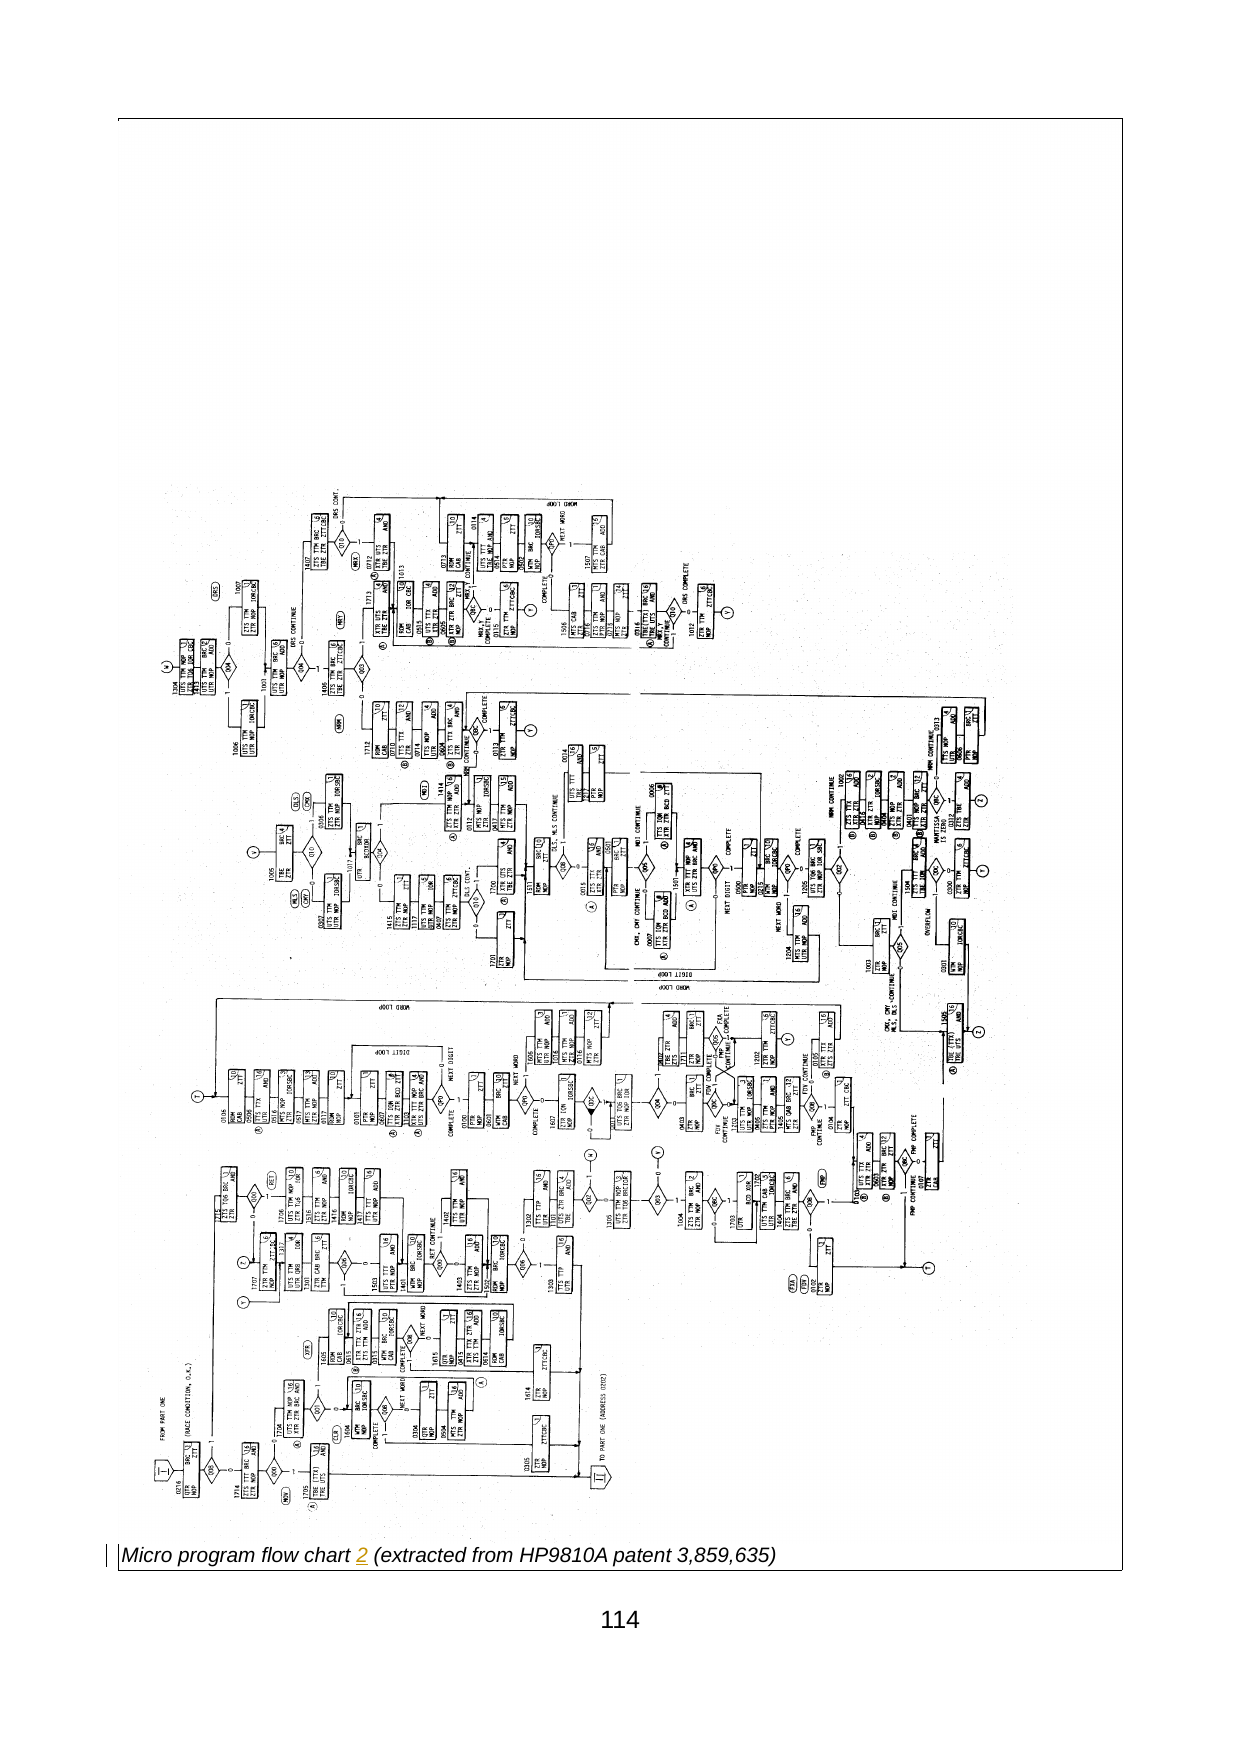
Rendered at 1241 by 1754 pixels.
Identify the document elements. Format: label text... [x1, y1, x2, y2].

picture [118, 121, 1122, 1544]
text Micro program flow chart 2 (extracted from HP9810A patent 3,859,635) [121, 1544, 1119, 1567]
